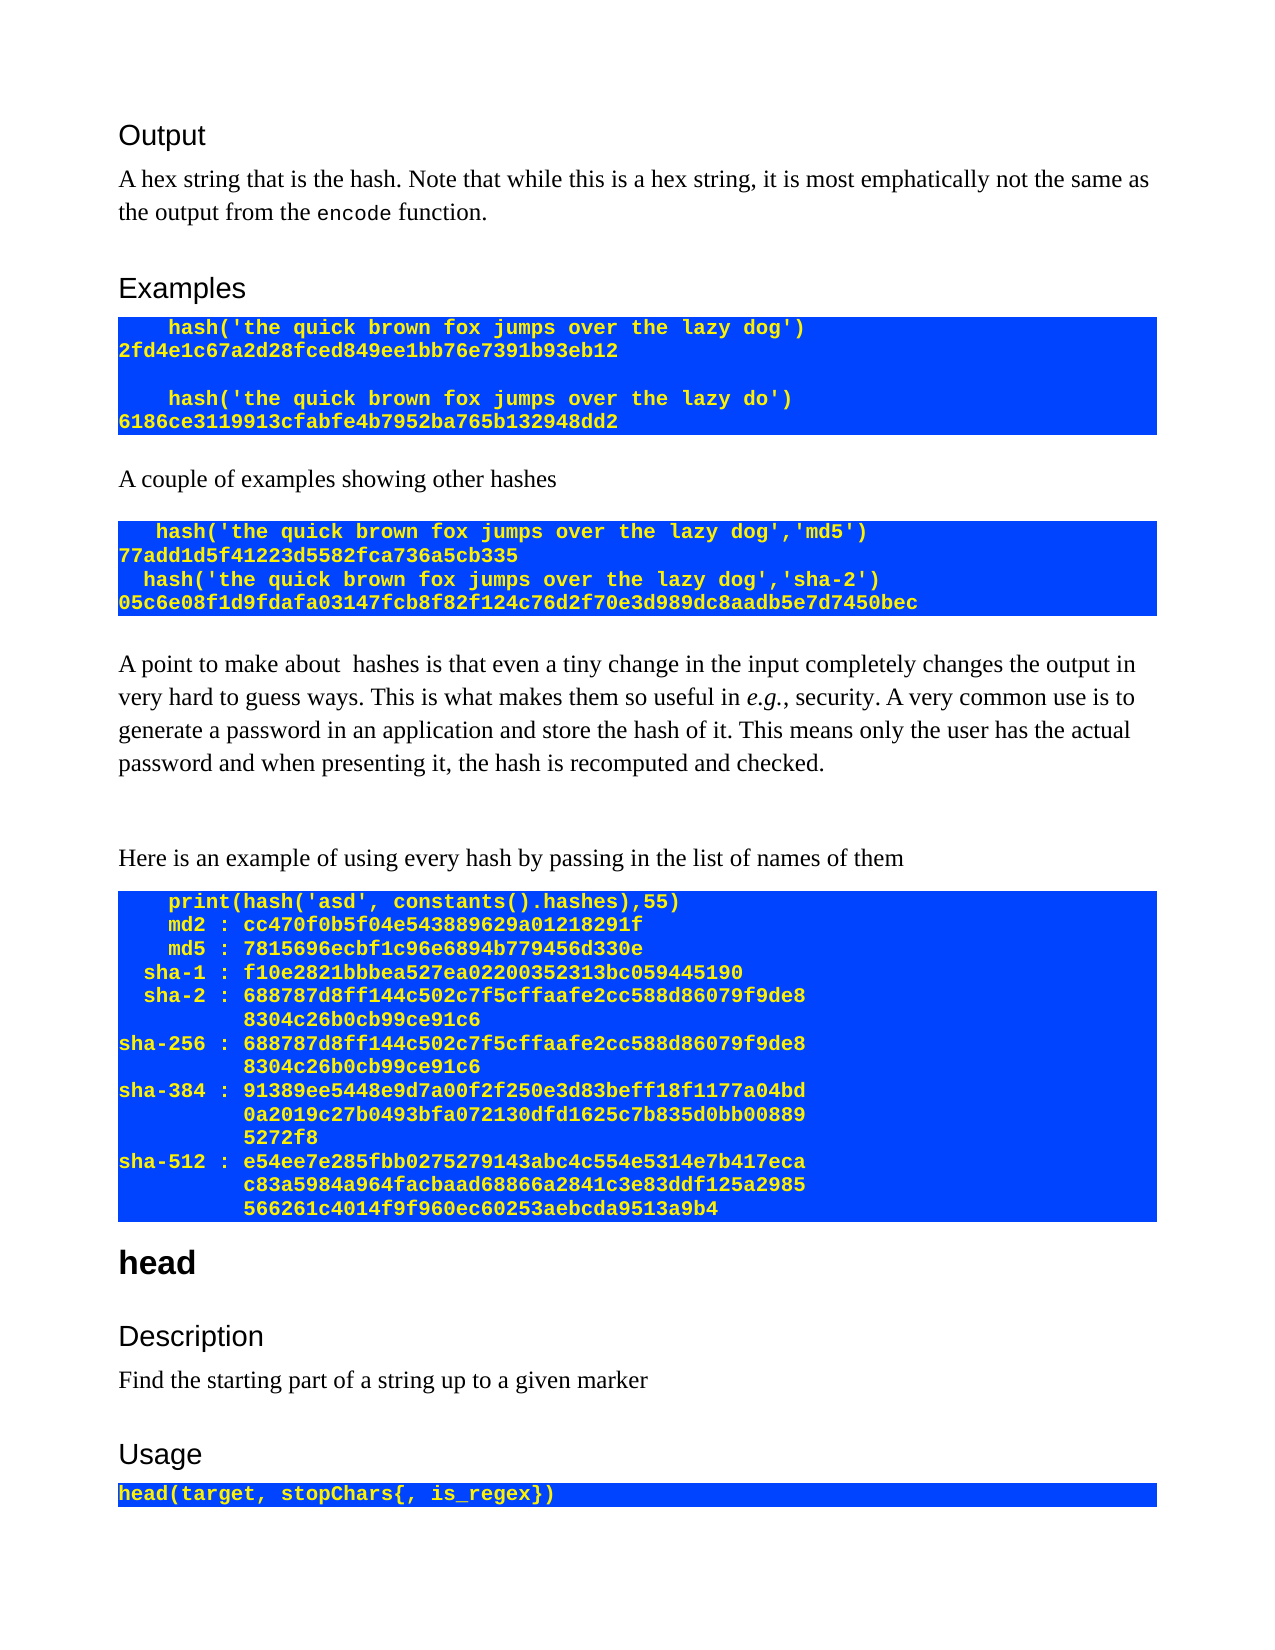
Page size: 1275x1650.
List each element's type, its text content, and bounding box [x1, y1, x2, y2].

text hash('the quick brown fox jumps over the lazy dog','sha-2') [118, 568, 1157, 592]
text sha-256 : 688787d8ff144c502c7f5cffaafe2cc588d86079f9de8 [118, 1033, 1157, 1056]
text sha-384 : 91389ee5448e9d7a00f2f250e3d83beff18f1177a04bd [118, 1080, 1157, 1103]
text 5272f8 [118, 1127, 1157, 1151]
text sha-1 : f10e2821bbbea527ea02200352313bc059445190 [118, 962, 1157, 985]
text Here is an example of using every hash by passing in the list of names of them [118, 843, 1157, 872]
text A hex string that is the hash. Note that while this is a hex string, it is most emphatically not the same as the output from the encode function. [118, 164, 1157, 227]
text md2 : cc470f0b5f04e543889629a01218291f [118, 914, 1157, 938]
text head(target, stopChars{, is_regex}) [118, 1483, 1157, 1507]
subtitle Examples [118, 271, 1157, 304]
text c83a5984a964facbaad68866a2841c3e83ddf125a2985 [118, 1174, 1157, 1198]
text hash('the quick brown fox jumps over the lazy dog') [118, 317, 1157, 340]
text sha-512 : e54ee7e285fbb0275279143abc4c554e5314e7b417eca [118, 1151, 1157, 1174]
text 05c6e08f1d9fdafa03147fcb8f82f124c76d2f70e3d989dc8aadb5e7d7450bec [118, 592, 1157, 616]
text sha-2 : 688787d8ff144c502c7f5cffaafe2cc588d86079f9de8 [118, 985, 1157, 1009]
text A point to make about hashes is that even a tiny change in the input completely changes the output in very hard to guess ways. This is what makes them so useful in e.g., security. A very common use is to generate a password in an application and store the hash of it. This means only the user has the actual password and when presenting it, the hash is recomputed and checked. [118, 616, 1157, 777]
text 77add1d5f41223d5582fca736a5cb335 [118, 545, 1157, 568]
text A couple of examples showing other hashes [118, 464, 1157, 492]
subtitle head [118, 1243, 1157, 1281]
text hash('the quick brown fox jumps over the lazy do') [118, 388, 1157, 411]
text print(hash('asd', constants().hashes),55) [118, 891, 1157, 914]
text 8304c26b0cb99ce91c6 [118, 1009, 1157, 1033]
subtitle Usage [118, 1437, 1157, 1471]
text md5 : 7815696ecbf1c96e6894b779456d330e [118, 938, 1157, 962]
text 6186ce3119913cfabfe4b7952ba765b132948dd2 [118, 411, 1157, 435]
text 8304c26b0cb99ce91c6 [118, 1056, 1157, 1080]
text hash('the quick brown fox jumps over the lazy dog','md5') [118, 521, 1157, 545]
text 566261c4014f9f960ec60253aebcda9513a9b4 [118, 1198, 1157, 1222]
subtitle Description [118, 1319, 1157, 1352]
text 0a2019c27b0493bfa072130dfd1625c7b835d0bb00889 [118, 1103, 1157, 1127]
text Find the starting part of a string up to a given marker [118, 1365, 1157, 1393]
text 2fd4e1c67a2d28fced849ee1bb76e7391b93eb12 [118, 340, 1157, 364]
subtitle Output [118, 118, 1157, 152]
